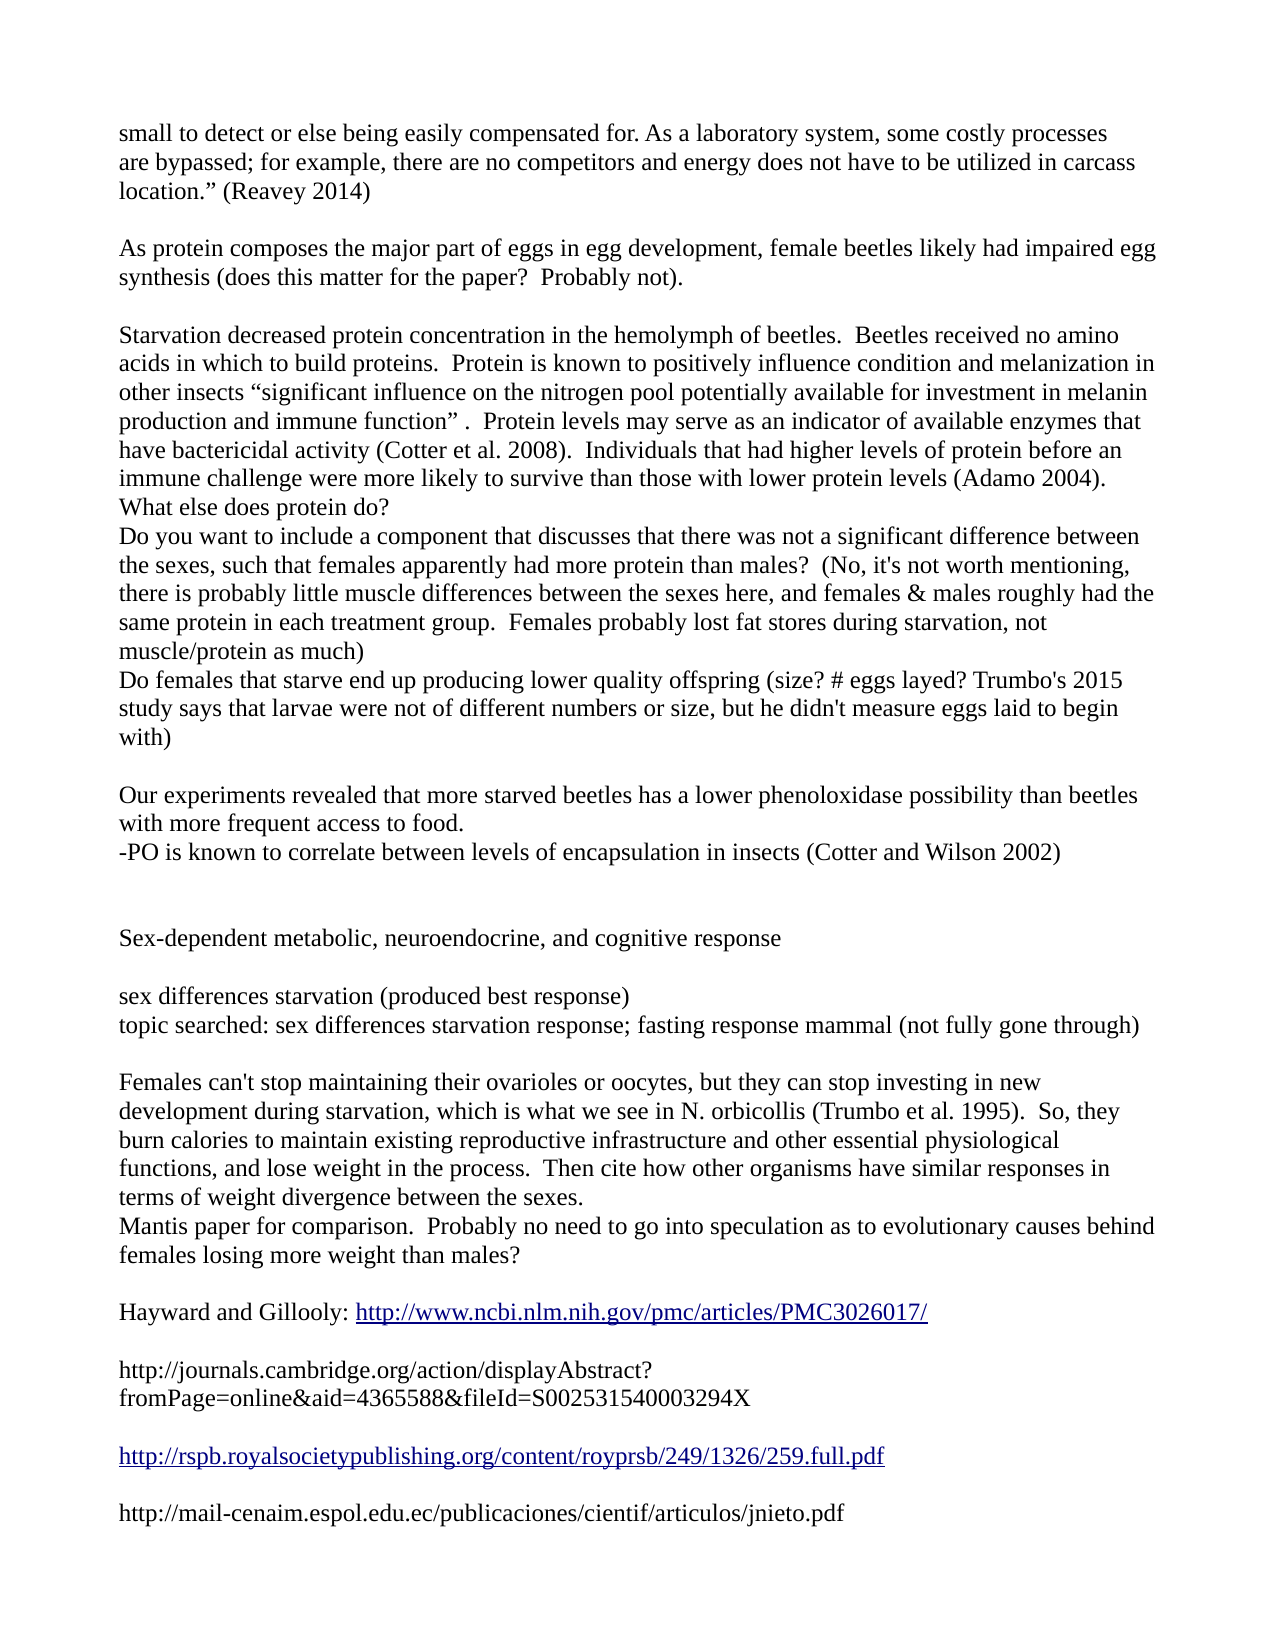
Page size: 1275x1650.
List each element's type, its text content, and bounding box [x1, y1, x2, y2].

text Starvation decreased protein concentration in the hemolymph of beetles. Beetles received no amino acids in which to build proteins. Protein is known to positively influence condition and melanization in other insects “significant influence on the nitrogen pool potentially available for investment in melanin production and immune function” . Protein levels may serve as an indicator of available enzymes that have bactericidal activity (Cotter et al. 2008). Individuals that had higher levels of protein before an immune challenge were more likely to survive than those with lower protein levels (Adamo 2004). What else does protein do? [118, 320, 1156, 521]
text http://journals.cambridge.org/action/displayAbstract?fromPage=online&aid=4365588&fileId=S002531540003294X [118, 1355, 1156, 1412]
text small to detect or else being easily compensated for. As a laboratory system, some costly processes [118, 118, 1156, 147]
text Sex-dependent metabolic, neuroendocrine, and cognitive response [118, 923, 1156, 952]
text are bypassed; for example, there are no competitors and energy does not have to be utilized in carcass location.” (Reavey 2014) [118, 147, 1156, 205]
text http://rspb.royalsocietypublishing.org/content/royprsb/249/1326/259.full.pdf [118, 1441, 1156, 1470]
text -PO is known to correlate between levels of encapsulation in insects (Cotter and Wilson 2002) [118, 837, 1156, 866]
text sex differences starvation (produced best response) [118, 981, 1156, 1010]
text As protein composes the major part of eggs in egg development, female beetles likely had impaired egg synthesis (does this matter for the paper? Probably not). [118, 233, 1156, 291]
text Do females that starve end up producing lower quality offspring (size? # eggs layed? Trumbo's 2015 study says that larvae were not of different numbers or size, but he didn't measure eggs laid to begin with) [118, 665, 1156, 751]
text Do you want to include a component that discusses that there was not a significant difference between the sexes, such that females apparently had more protein than males? (No, it's not worth mentioning, there is probably little muscle differences between the sexes here, and females & males roughly had the same protein in each treatment group. Females probably lost fat stores during starvation, not muscle/protein as much) [118, 521, 1156, 665]
text topic searched: sex differences starvation response; fasting response mammal (not fully gone through) [118, 1010, 1156, 1038]
text Mantis paper for comparison. Probably no need to go into speculation as to evolutionary causes behind females losing more weight than males? [118, 1211, 1156, 1268]
text http://mail-cenaim.espol.edu.ec/publicaciones/cientif/articulos/jnieto.pdf [118, 1498, 1156, 1527]
text Hayward and Gillooly: http://www.ncbi.nlm.nih.gov/pmc/articles/PMC3026017/ [118, 1297, 1156, 1326]
text Females can't stop maintaining their ovarioles or oocytes, but they can stop investing in new development during starvation, which is what we see in N. orbicollis (Trumbo et al. 1995). So, they burn calories to maintain existing reproductive infrastructure and other essential physiological functions, and lose weight in the process. Then cite how other organisms have similar responses in terms of weight divergence between the sexes. [118, 1067, 1156, 1211]
text Our experiments revealed that more starved beetles has a lower phenoloxidase possibility than beetles with more frequent access to food. [118, 780, 1156, 837]
